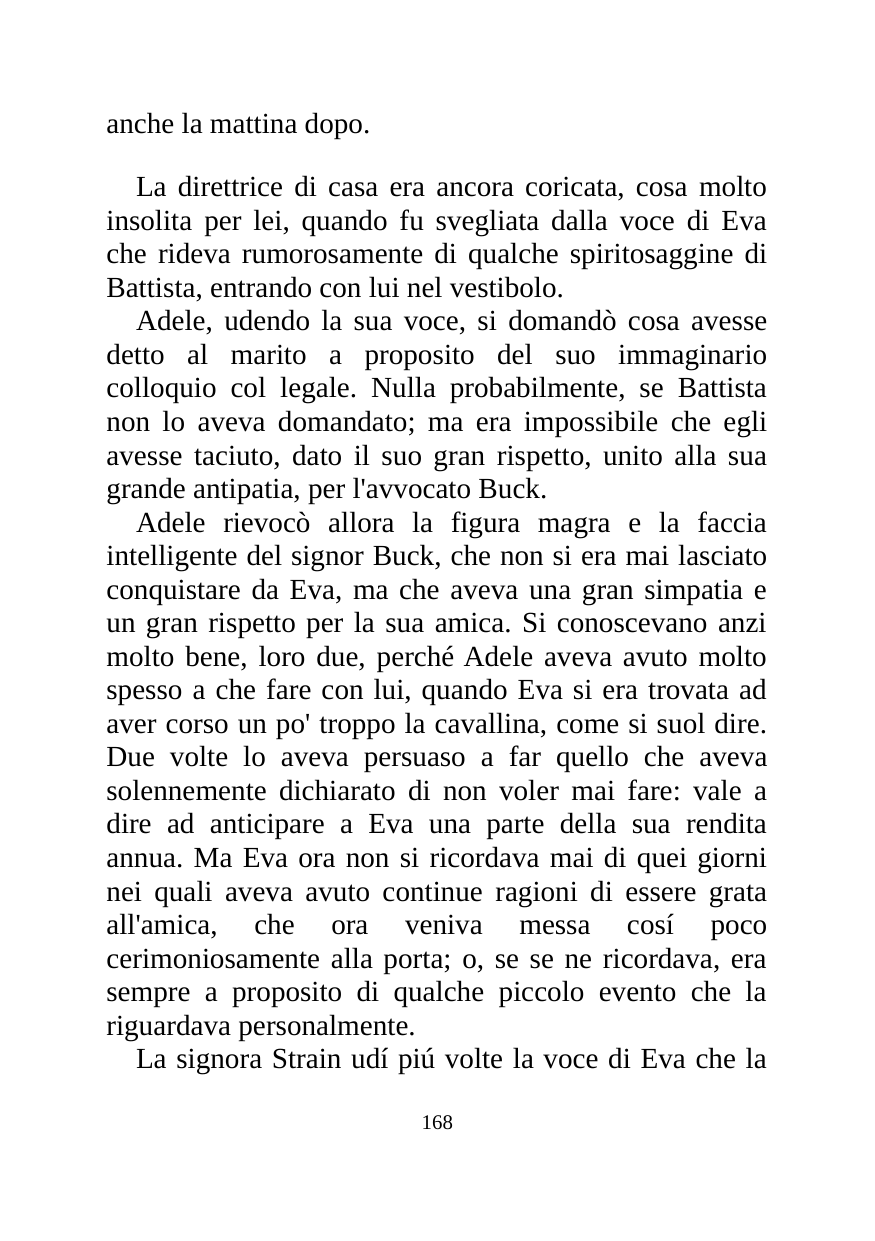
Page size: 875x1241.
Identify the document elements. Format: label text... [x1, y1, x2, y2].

text Adele rievocò allora la figura magra e la faccia intelligente del signor Buck, che non si era mai lasciato conquistare da Eva, ma che aveva una gran simpatia e un gran rispetto per la sua amica. Si conoscevano anzi molto bene, loro due, perché Adele aveva avuto molto spesso a che fare con lui, quando Eva si era trovata ad aver corso un po' troppo la cavallina, come si suol dire. Due volte lo aveva persuaso a far quello che aveva solennemente dichiarato di non voler mai fare: vale a dire ad anticipare a Eva una parte della sua rendita annua. Ma Eva ora non si ricordava mai di quei giorni nei quali aveva avuto continue ragioni di essere grata all'amica, che ora veniva messa cosí poco cerimoniosamente alla porta; o, se se ne ricordava, era sempre a proposito di qualche piccolo evento che la riguardava personalmente. [106, 505, 768, 1041]
text La direttrice di casa era ancora coricata, cosa molto insolita per lei, quando fu svegliata dalla voce di Eva che rideva rumorosamente di qualche spiritosaggine di Battista, entrando con lui nel vestibolo. [106, 169, 768, 303]
text Adele, udendo la sua voce, si domandò cosa avesse detto al marito a proposito del suo immaginario colloquio col legale. Nulla probabilmente, se Battista non lo aveva domandato; ma era impossibile che egli avesse taciuto, dato il suo gran rispetto, unito alla sua grande antipatia, per l'avvocato Buck. [106, 303, 768, 505]
text La signora Strain udí piú volte la voce di Eva che la [106, 1041, 768, 1075]
text anche la mattina dopo. [106, 106, 768, 140]
